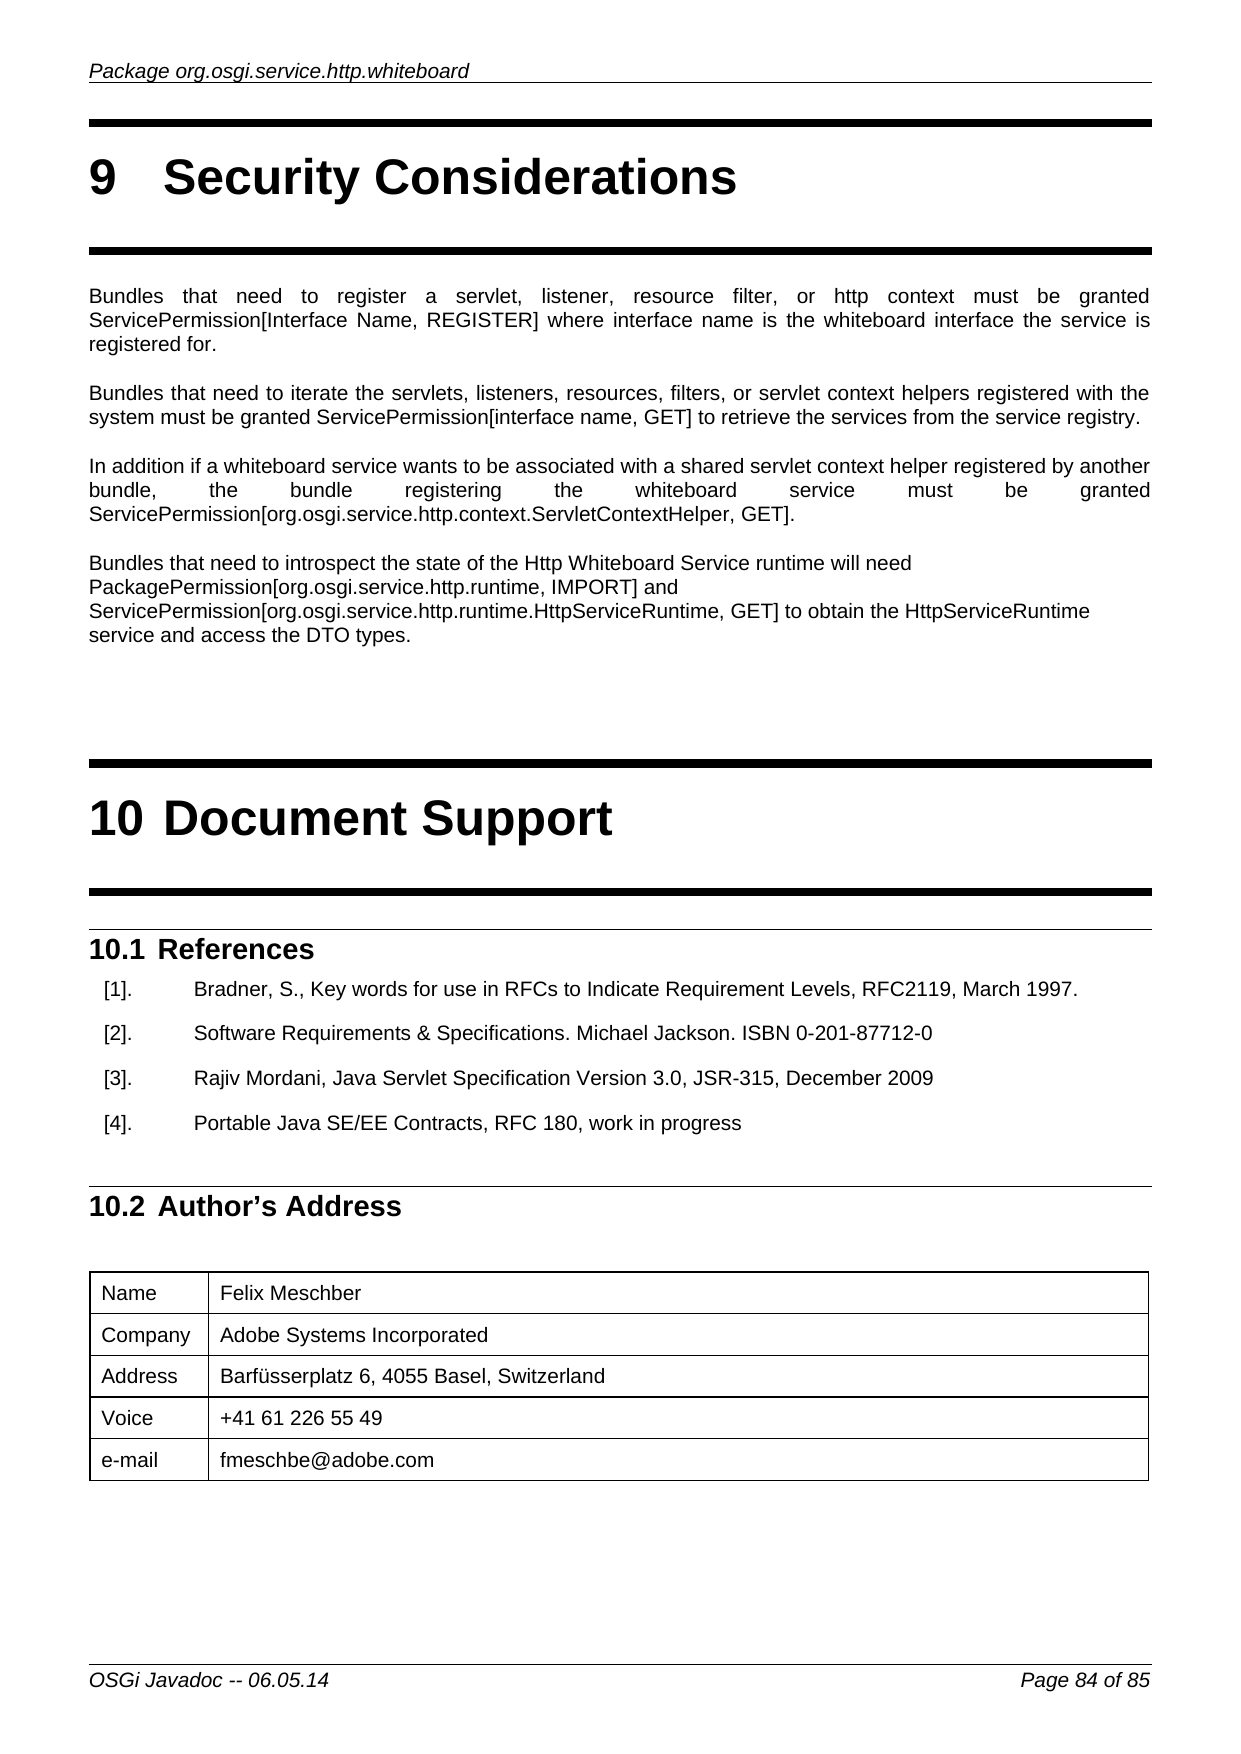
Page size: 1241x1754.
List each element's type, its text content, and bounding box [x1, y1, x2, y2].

table_cell Address [91, 1356, 208, 1396]
subtitle References [88, 930, 1152, 966]
table_cell Adobe Systems Incorporated [209, 1314, 1148, 1355]
subtitle Author’s Address [88, 1187, 1152, 1222]
text Bundles that need to iterate the servlets, listeners, resources, filters, or servlet context helpers registered with the system must be granted ServicePermission[interface name, GET] to retrieve the services from the service registry. [88, 381, 1152, 429]
text In addition if a whiteboard service wants to be associated with a shared servlet context helper registered by another bundle, the bundle registering the whiteboard service must be granted ServicePermission[org.osgi.service.http.context.ServletContextHelper, GET]. [88, 454, 1152, 526]
table_cell +41 61 226 55 49 [209, 1398, 1148, 1438]
table_cell e-mail [91, 1439, 208, 1480]
subtitle Document Support [88, 760, 1152, 896]
list Software Requirements & Specifications. Michael Jackson. ISBN 0-201-87712-0 [103, 1021, 1152, 1045]
table_cell Company [91, 1314, 208, 1355]
table_cell fmeschbe@adobe.com [209, 1439, 1148, 1480]
table_cell Barfüsserplatz 6, 4055 Basel, Switzerland [209, 1356, 1148, 1396]
text Bundles that need to register a servlet, listener, resource filter, or http context must be granted ServicePermission[Interface Name, REGISTER] where interface name is the whiteboard interface the service is registered for. [88, 284, 1152, 356]
text Bundles that need to introspect the state of the Http Whiteboard Service runtime will need PackagePermission[org.osgi.service.http.runtime, IMPORT] and ServicePermission[org.osgi.service.http.runtime.HttpServiceRuntime, GET] to obtain the HttpServiceRuntime service and access the DTO types. [88, 551, 1152, 647]
table_cell Voice [91, 1398, 208, 1438]
subtitle Security Considerations [88, 120, 1152, 255]
list Bradner, S., Key words for use in RFCs to Indicate Requirement Levels, RFC2119, March 1997. [103, 976, 1152, 1000]
table_header Name [91, 1273, 208, 1313]
list Rajiv Mordani, Java Servlet Specification Version 3.0, JSR-315, December 2009 [103, 1066, 1152, 1090]
list Portable Java SE/EE Contracts, RFC 180, work in progress [103, 1111, 1152, 1135]
table_header Felix Meschber [209, 1273, 1148, 1313]
